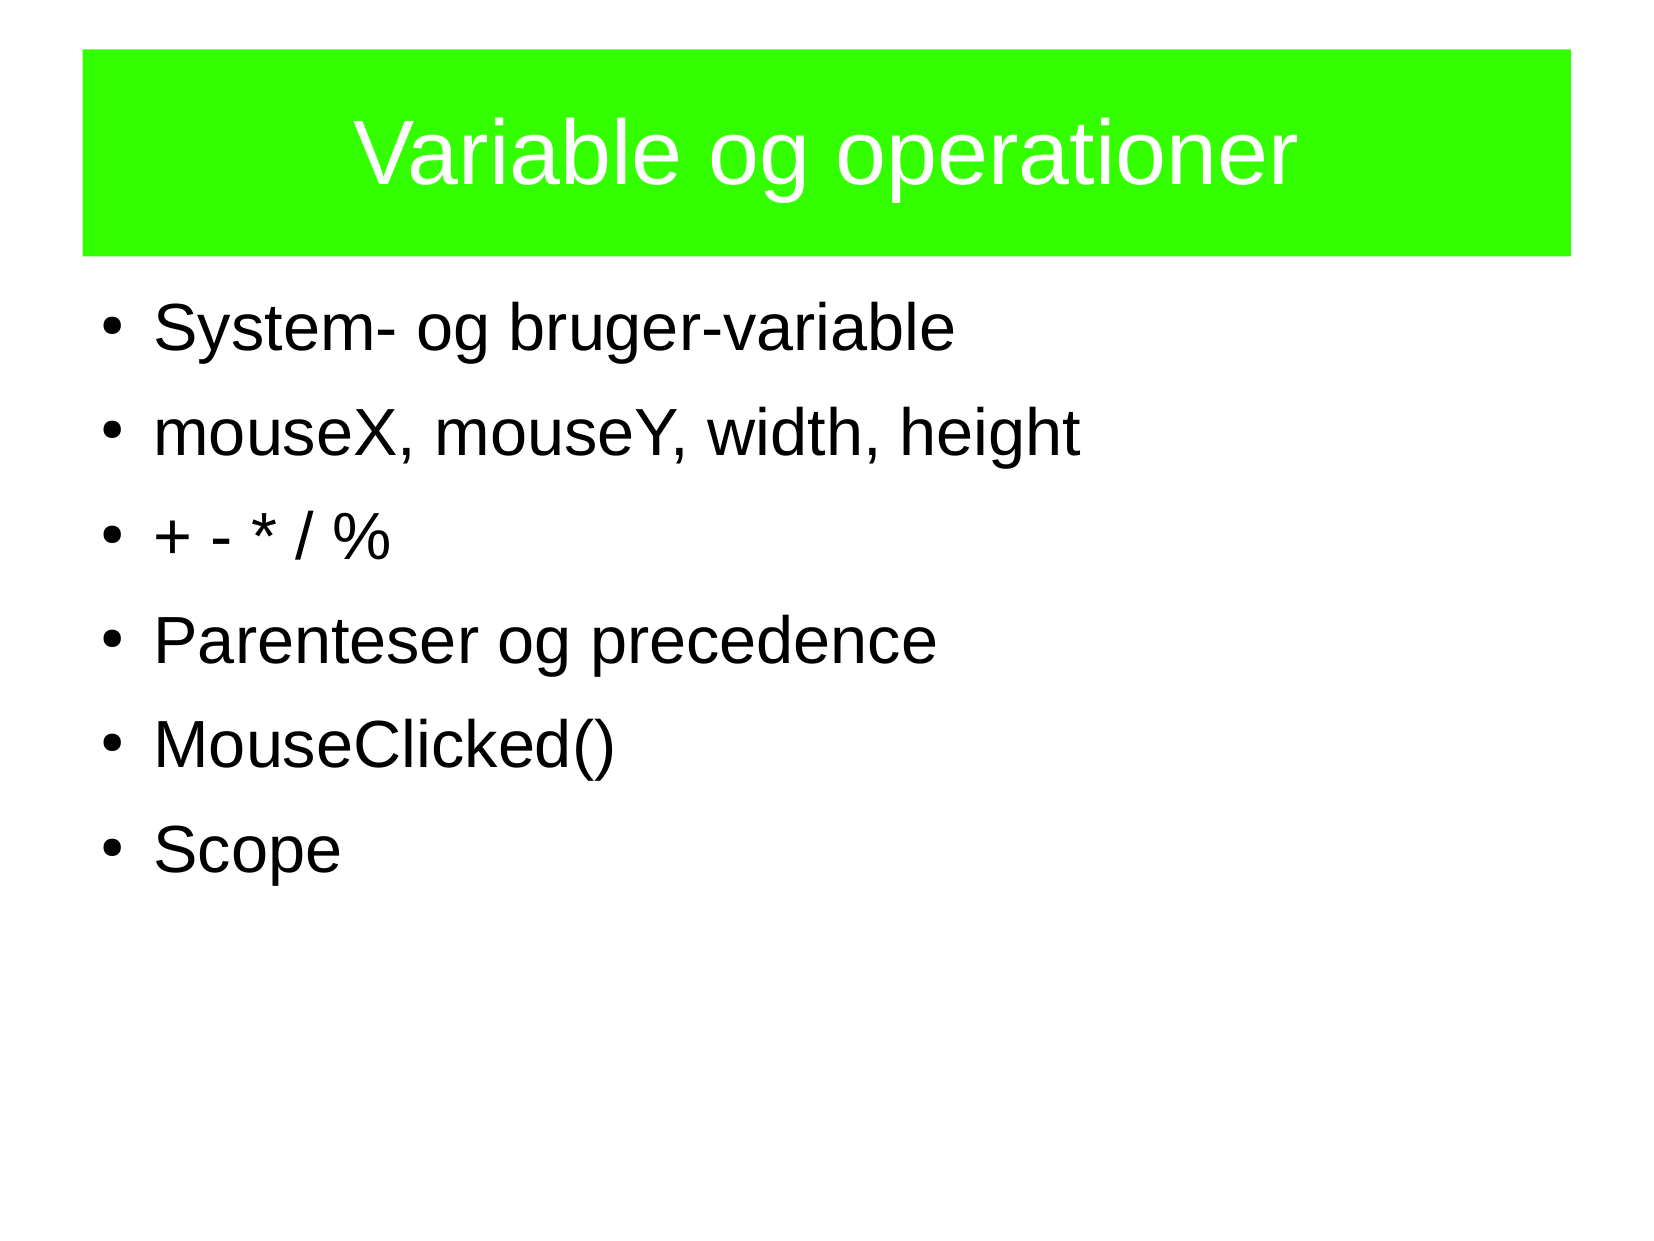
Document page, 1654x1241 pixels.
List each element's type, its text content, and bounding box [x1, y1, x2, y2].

list System- og bruger-variable mouseX, mouseY, width, height + - * / % Parenteser og precedence MouseClicked() Scope [82, 290, 1571, 1109]
title Variable og operationer [82, 49, 1571, 257]
